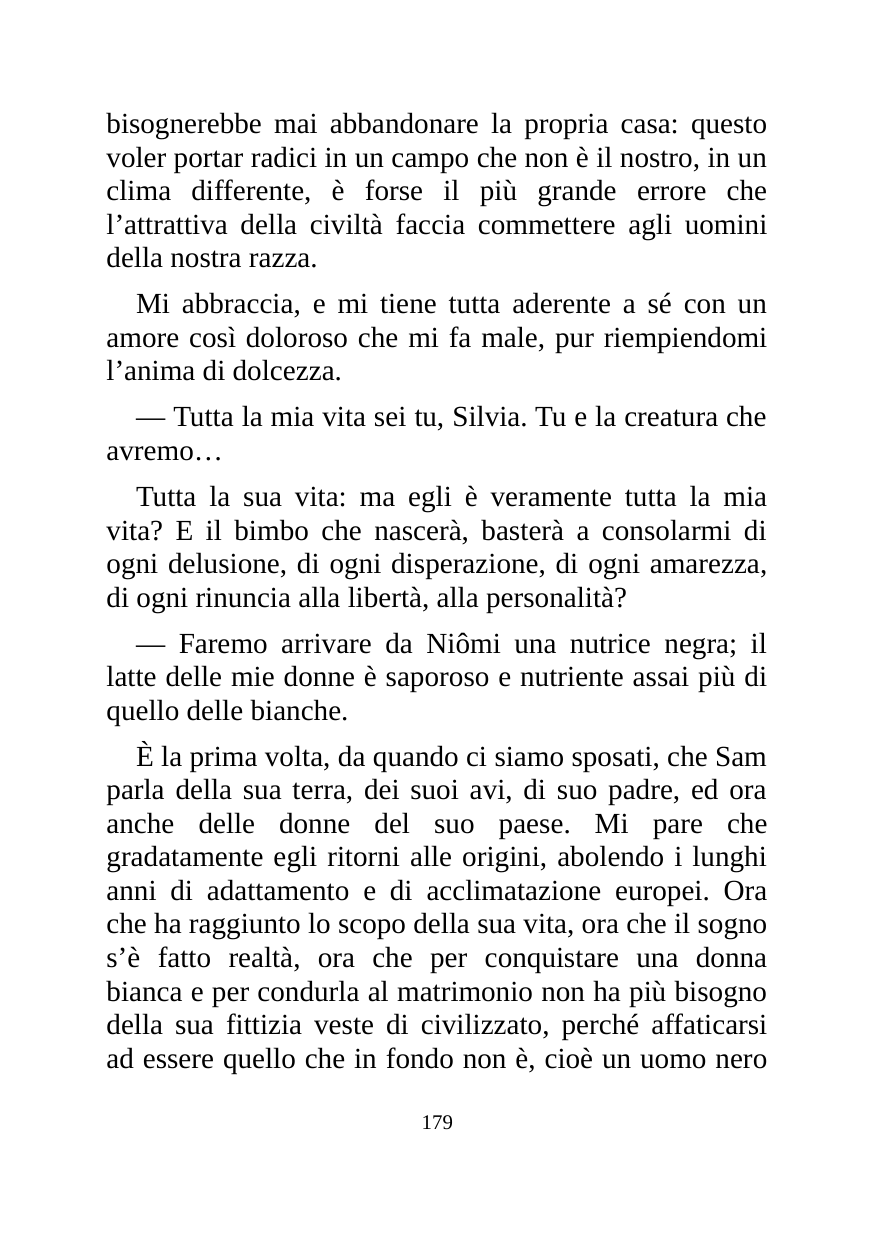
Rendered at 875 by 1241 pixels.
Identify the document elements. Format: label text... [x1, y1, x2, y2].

text bisognerebbe mai abbandonare la propria casa: questo voler portar radici in un campo che non è il nostro, in un clima differente, è forse il più grande errore che l’attrattiva della civiltà faccia commettere agli uomini della nostra razza. [106, 106, 768, 274]
text — Tutta la mia vita sei tu, Silvia. Tu e la creatura che avremo… [106, 399, 768, 467]
text — Faremo arrivare da Niômi una nutrice negra; il latte delle mie donne è saporoso e nutriente assai più di quello delle bianche. [106, 626, 768, 726]
text Tutta la sua vita: ma egli è veramente tutta la mia vita? E il bimbo che nascerà, basterà a consolarmi di ogni delusione, di ogni disperazione, di ogni amarezza, di ogni rinuncia alla libertà, alla personalità? [106, 479, 768, 613]
text È la prima volta, da quando ci siamo sposati, che Sam parla della sua terra, dei suoi avi, di suo padre, ed ora anche delle donne del suo paese. Mi pare che gradatamente egli ritorni alle origini, abolendo i lunghi anni di adattamento e di acclimatazione europei. Ora che ha raggiunto lo scopo della sua vita, ora che il sogno s’è fatto realtà, ora che per conquistare una donna bianca e per condurla al matrimonio non ha più bisogno della sua fittizia veste di civilizzato, perché affaticarsi ad essere quello che in fondo non è, cioè un uomo nero [106, 739, 768, 1074]
text Mi abbraccia, e mi tiene tutta aderente a sé con un amore così doloroso che mi fa male, pur riempiendomi l’anima di dolcezza. [106, 286, 768, 387]
